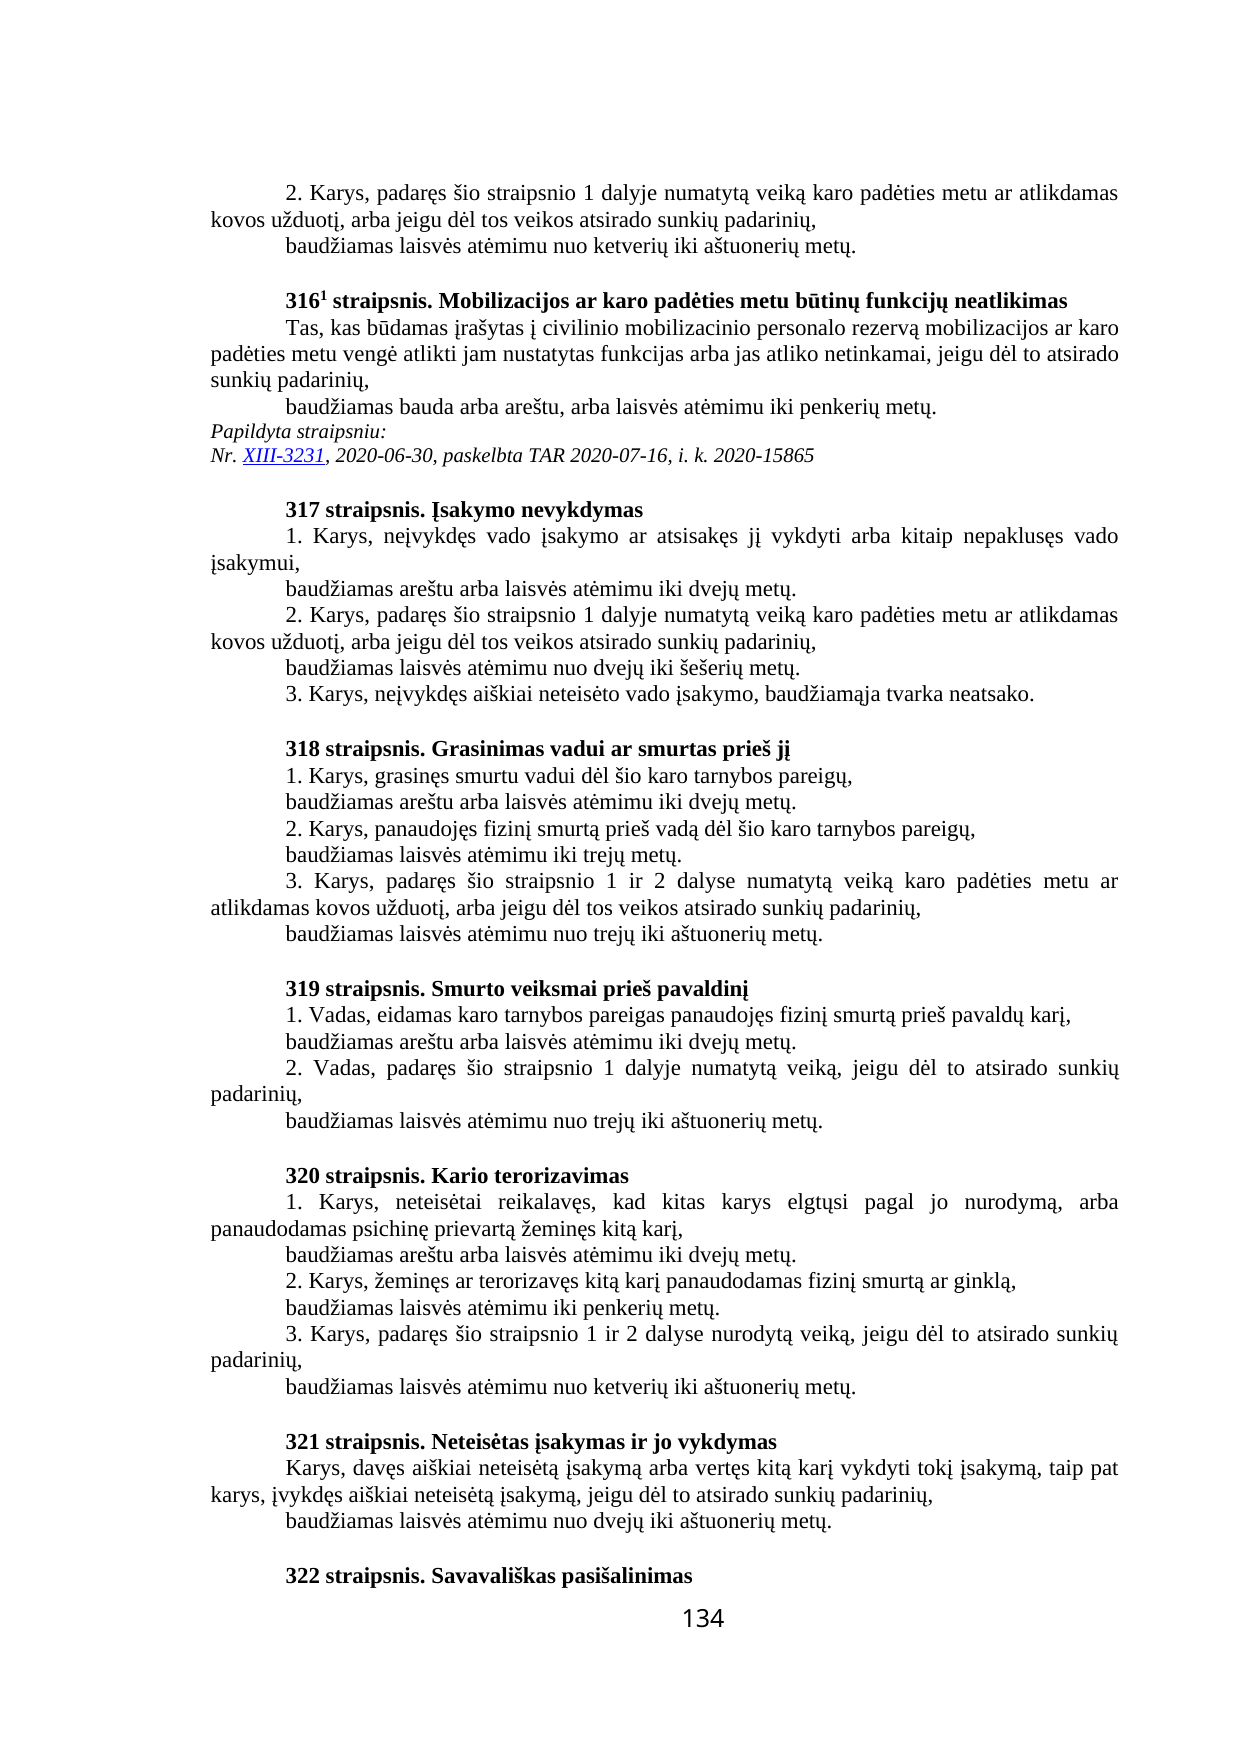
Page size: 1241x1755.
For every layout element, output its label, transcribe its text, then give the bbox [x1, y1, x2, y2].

text 317 straipsnis. Įsakymo nevykdymas [210, 496, 1120, 522]
text baudžiamas laisvės atėmimu iki trejų metų. [210, 841, 1120, 867]
text 3. Karys, neįvykdęs aiškiai neteisėto vado įsakymo, baudžiamąja tvarka neatsako. [210, 680, 1120, 707]
text baudžiamas laisvės atėmimu nuo dvejų iki šešerių metų. [210, 654, 1120, 680]
text 1. Vadas, eidamas karo tarnybos pareigas panaudojęs fizinį smurtą prieš pavaldų karį, [210, 1001, 1120, 1028]
text 2. Karys, panaudojęs fizinį smurtą prieš vadą dėl šio karo tarnybos pareigų, [210, 814, 1120, 841]
text 321 straipsnis. Neteisėtas įsakymas ir jo vykdymas [210, 1428, 1120, 1454]
text 1. Karys, grasinęs smurtu vadui dėl šio karo tarnybos pareigų, [210, 762, 1120, 788]
text 1. Karys, neteisėtai reikalavęs, kad kitas karys elgtųsi pagal jo nurodymą, arba panaudodamas psichinę prievartą žeminęs kitą karį, [210, 1188, 1120, 1241]
text Tas, kas būdamas įrašytas į civilinio mobilizacinio personalo rezervą mobilizacijos ar karo padėties metu vengė atlikti jam nustatytas funkcijas arba jas atliko netinkamai, jeigu dėl to atsirado sunkių padarinių, [210, 314, 1120, 393]
text 319 straipsnis. Smurto veiksmai prieš pavaldinį [210, 975, 1120, 1001]
text baudžiamas areštu arba laisvės atėmimu iki dvejų metų. [210, 1241, 1120, 1267]
text 3. Karys, padaręs šio straipsnio 1 ir 2 dalyse nurodytą veiką, jeigu dėl to atsirado sunkių padarinių, [210, 1320, 1120, 1373]
text baudžiamas laisvės atėmimu nuo dvejų iki aštuonerių metų. [210, 1507, 1120, 1533]
text 318 straipsnis. Grasinimas vadui ar smurtas prieš jį [210, 736, 1120, 762]
text baudžiamas bauda arba areštu, arba laisvės atėmimu iki penkerių metų. [210, 393, 1120, 419]
text baudžiamas areštu arba laisvės atėmimu iki dvejų metų. [210, 788, 1120, 814]
text baudžiamas laisvės atėmimu nuo trejų iki aštuonerių metų. [210, 920, 1120, 946]
text baudžiamas laisvės atėmimu nuo trejų iki aštuonerių metų. [210, 1107, 1120, 1133]
text 3161 straipsnis. Mobilizacijos ar karo padėties metu būtinų funkcijų neatlikimas [210, 287, 1120, 314]
text Karys, davęs aiškiai neteisėtą įsakymą arba vertęs kitą karį vykdyti tokį įsakymą, taip pat karys, įvykdęs aiškiai neteisėtą įsakymą, jeigu dėl to atsirado sunkių padarinių, [210, 1454, 1120, 1507]
text baudžiamas laisvės atėmimu nuo ketverių iki aštuonerių metų. [210, 1373, 1120, 1399]
text 2. Vadas, padaręs šio straipsnio 1 dalyje numatytą veiką, jeigu dėl to atsirado sunkių padarinių, [210, 1054, 1120, 1107]
text 2. Karys, padaręs šio straipsnio 1 dalyje numatytą veiką karo padėties metu ar atlikdamas kovos užduotį, arba jeigu dėl tos veikos atsirado sunkių padarinių, [210, 601, 1120, 654]
text Nr. XIII-3231, 2020-06-30, paskelbta TAR 2020-07-16, i. k. 2020-15865 [210, 443, 1120, 467]
text 3. Karys, padaręs šio straipsnio 1 ir 2 dalyse numatytą veiką karo padėties metu ar atlikdamas kovos užduotį, arba jeigu dėl tos veikos atsirado sunkių padarinių, [210, 867, 1120, 920]
text baudžiamas laisvės atėmimu iki penkerių metų. [210, 1294, 1120, 1320]
text 320 straipsnis. Kario terorizavimas [210, 1162, 1120, 1188]
text baudžiamas areštu arba laisvės atėmimu iki dvejų metų. [210, 1028, 1120, 1054]
text Papildyta straipsniu: [210, 419, 1120, 443]
text 2. Karys, padaręs šio straipsnio 1 dalyje numatytą veiką karo padėties metu ar atlikdamas kovos užduotį, arba jeigu dėl tos veikos atsirado sunkių padarinių, [210, 179, 1120, 232]
text baudžiamas areštu arba laisvės atėmimu iki dvejų metų. [210, 575, 1120, 601]
text 322 straipsnis. Savavališkas pasišalinimas [210, 1562, 1120, 1588]
text 1. Karys, neįvykdęs vado įsakymo ar atsisakęs jį vykdyti arba kitaip nepaklusęs vado įsakymui, [210, 522, 1120, 575]
text baudžiamas laisvės atėmimu nuo ketverių iki aštuonerių metų. [210, 232, 1120, 258]
text 2. Karys, žeminęs ar terorizavęs kitą karį panaudodamas fizinį smurtą ar ginklą, [210, 1267, 1120, 1294]
